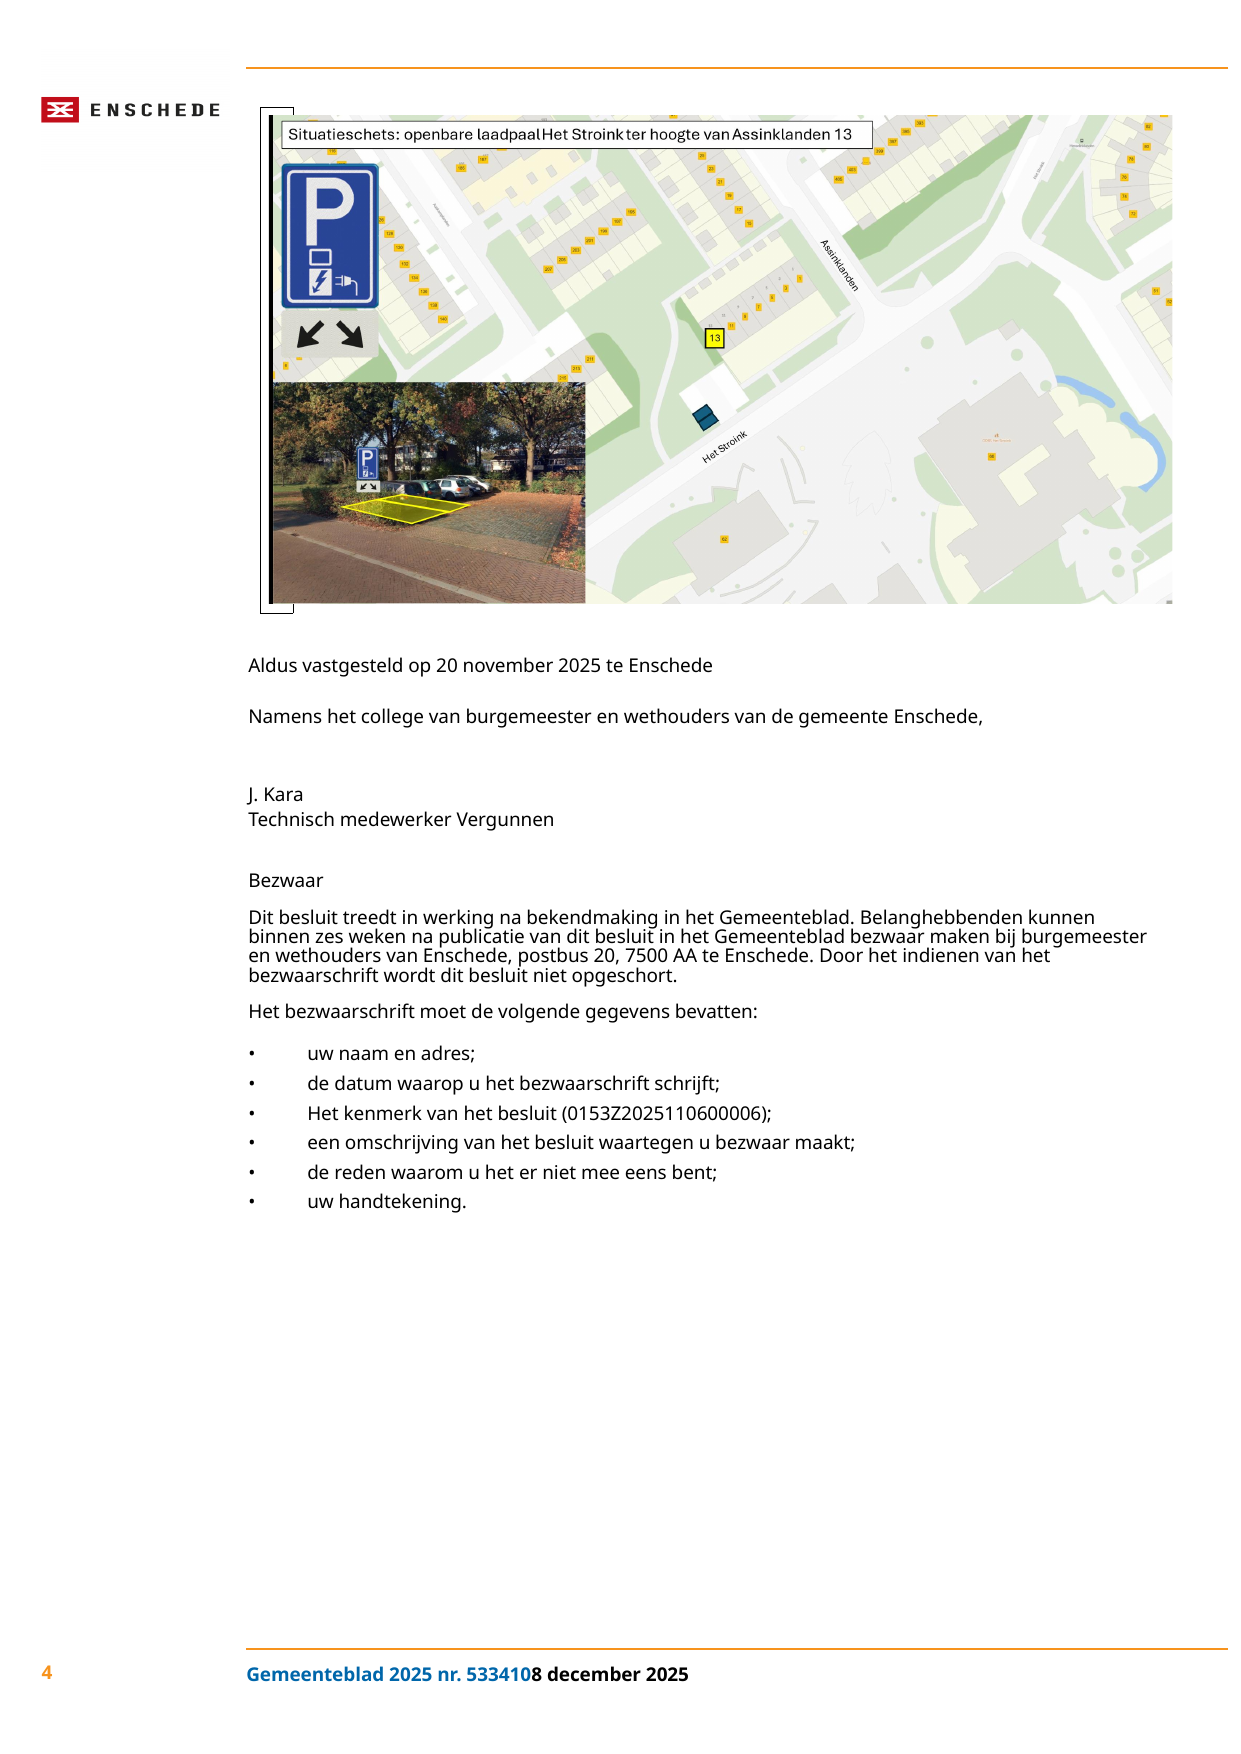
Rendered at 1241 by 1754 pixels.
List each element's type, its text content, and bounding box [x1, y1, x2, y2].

picture [268, 115, 1173, 604]
picture [41, 47, 231, 172]
list uw handtekening. [248, 1188, 1152, 1214]
list uw naam en adres; [248, 1041, 1152, 1066]
text Namens het college van burgemeester en wethouders van de gemeente Enschede, [248, 704, 1152, 729]
list een omschrijving van het besluit waartegen u bezwaar maakt; [248, 1129, 1152, 1155]
text Aldus vastgesteld op 20 november 2025 te Enschede [248, 652, 1152, 678]
text J. Kara [248, 781, 1152, 807]
text Bezwaar [248, 872, 1152, 891]
text Technisch medewerker Vergunnen [248, 807, 1152, 832]
list Het kenmerk van het besluit (0153Z2025110600006); [248, 1100, 1152, 1125]
text Dit besluit treedt in werking na bekendmaking in het Gemeenteblad. Belanghebbenden kunnen binnen zes weken na publicatie van dit besluit in het Gemeenteblad bezwaar maken bij burgemeester en wethouders van Enschede, postbus 20, 7500 AA te Enschede. Door het indienen van het bezwaarschrift wordt dit besluit niet opgeschort. [248, 909, 1152, 986]
list de reden waarom u het er niet mee eens bent; [248, 1159, 1152, 1184]
list de datum waarop u het bezwaarschrift schrijft; [248, 1070, 1152, 1096]
text Het bezwaarschrift moet de volgende gegevens bevatten: [248, 1003, 1152, 1023]
